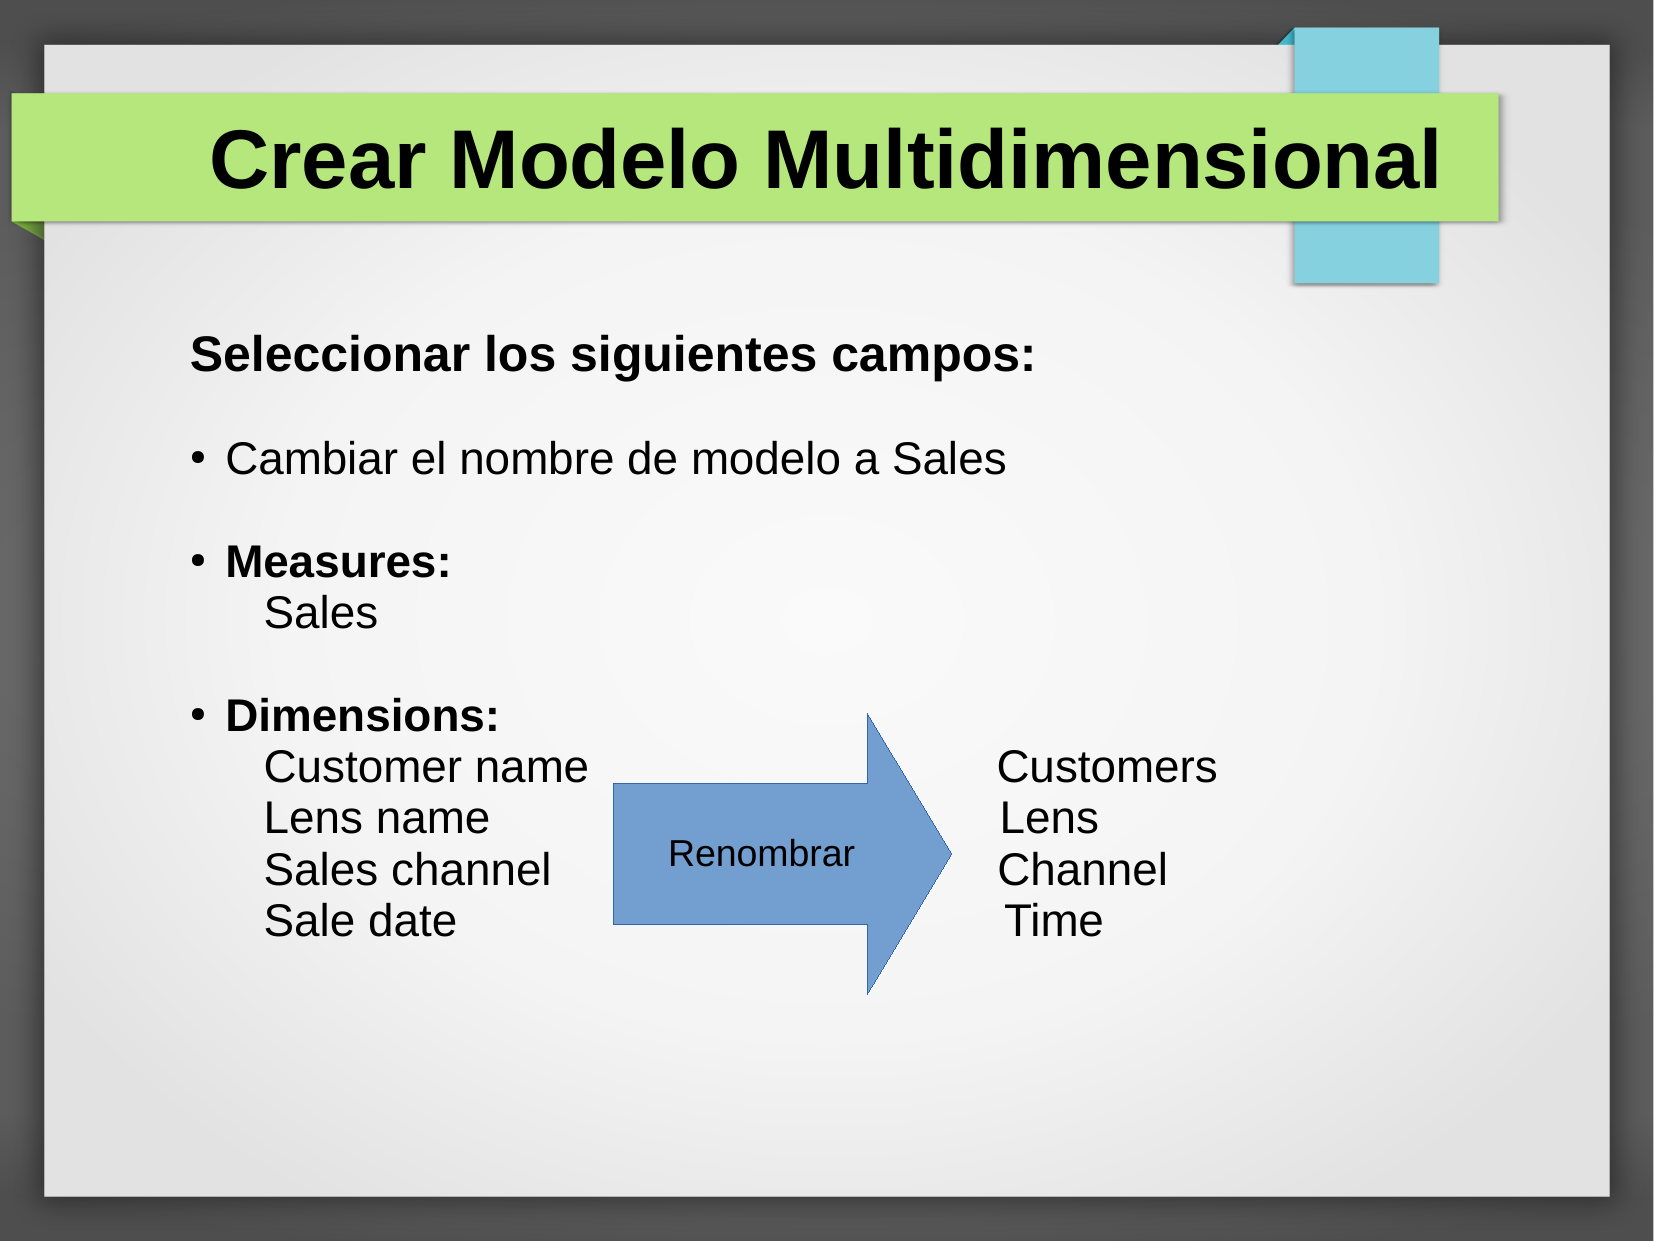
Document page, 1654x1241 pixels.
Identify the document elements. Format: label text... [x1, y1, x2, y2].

picture [0, 0, 1654, 1241]
text_box Renombrar [613, 713, 952, 995]
text_box Seleccionar los siguientes campos: Cambiar el nombre de modelo a Sales Measures: Sales Dimensions: Customer name Customers Lens name Lens Sales channel Channel Sale date Time [175, 318, 1536, 996]
title Crear Modelo Multidimensional [70, 106, 1583, 213]
